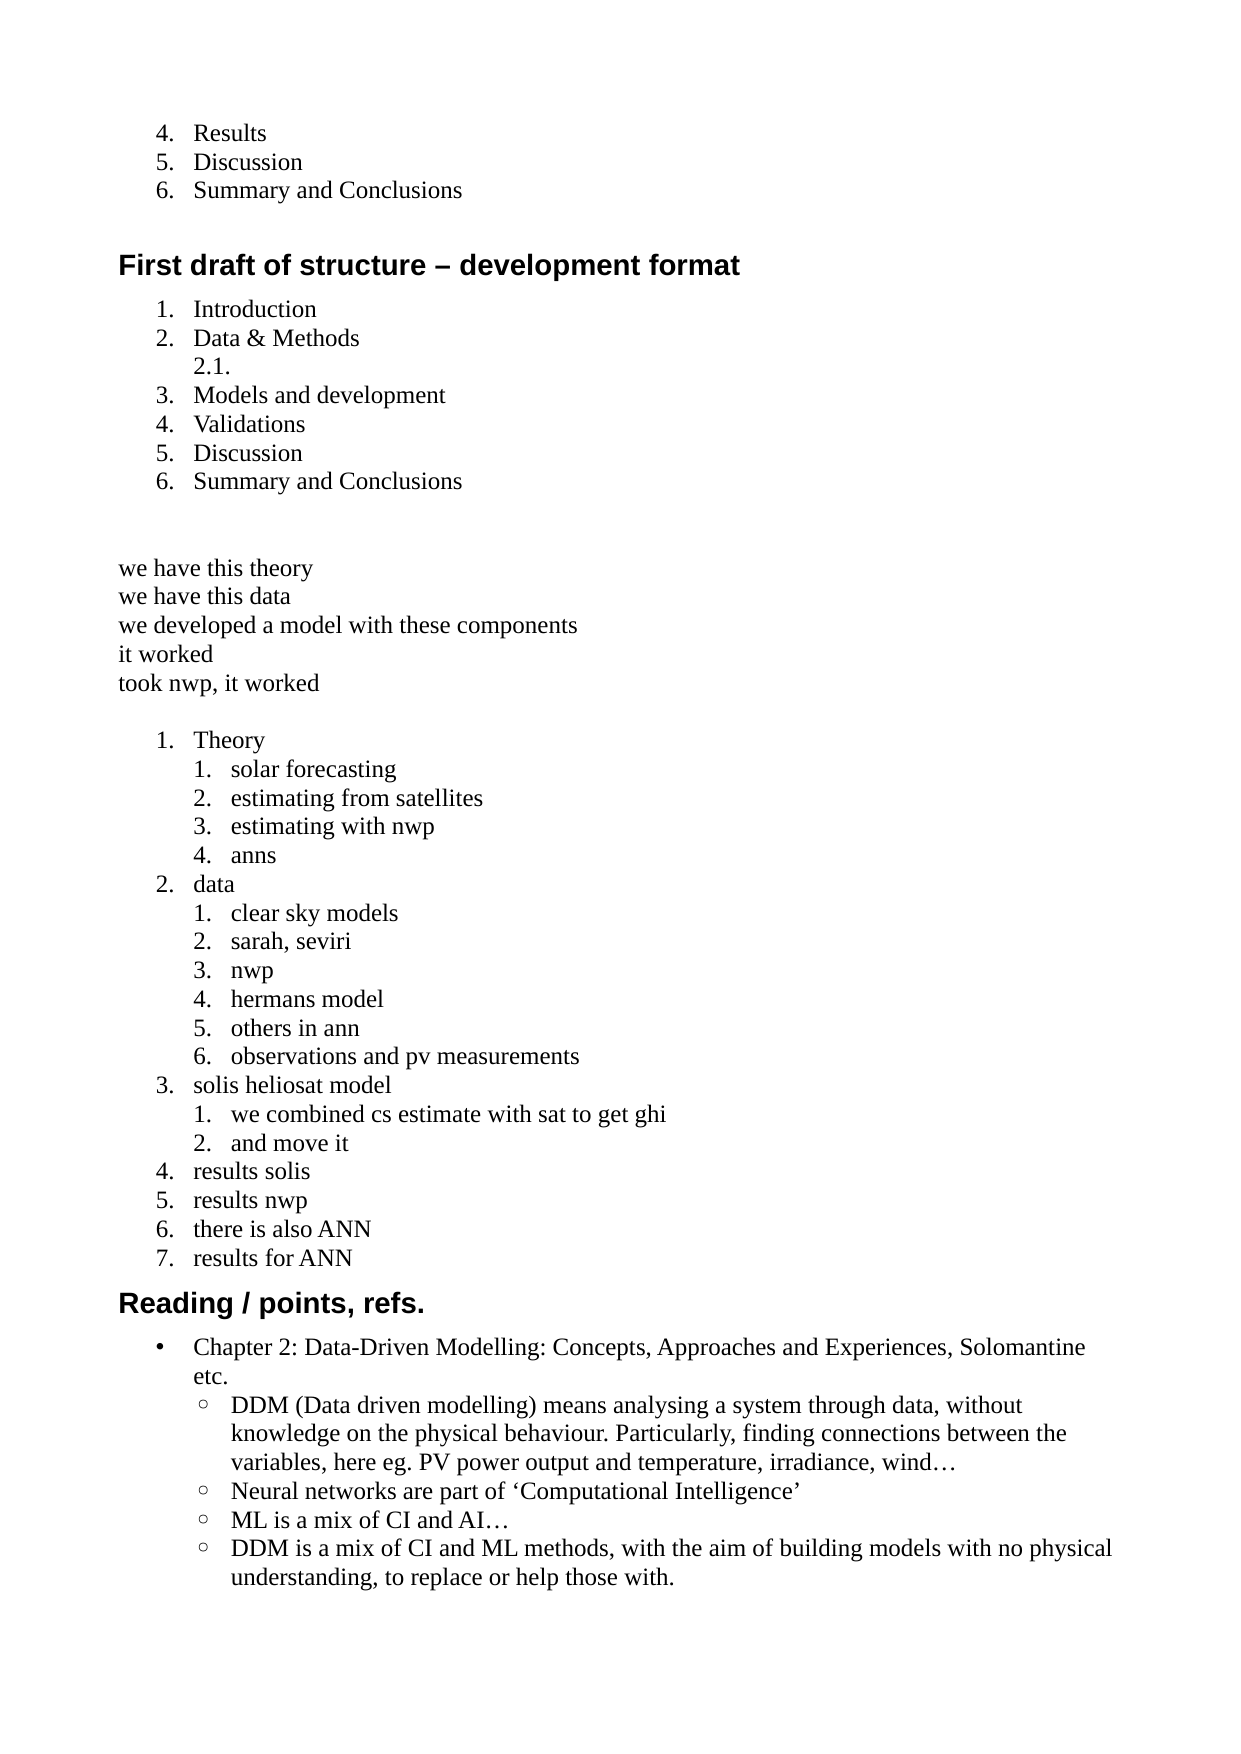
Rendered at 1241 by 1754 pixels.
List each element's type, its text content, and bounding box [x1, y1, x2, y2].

list estimating with nwp [193, 811, 1122, 840]
subtitle Reading / points, refs. [118, 1286, 1122, 1320]
list Results [156, 118, 1122, 147]
list Summary and Conclusions [156, 466, 1122, 495]
list estimating from satellites [193, 783, 1122, 811]
list Introduction [156, 294, 1122, 323]
list Theory [156, 725, 1122, 754]
list results solis [156, 1156, 1122, 1185]
list nwp [193, 955, 1122, 984]
list clear sky models [193, 898, 1122, 926]
list observations and pv measurements [193, 1041, 1122, 1070]
subtitle First draft of structure – development format [118, 248, 1122, 281]
list sarah, seviri [193, 926, 1122, 955]
text took nwp, it worked [118, 668, 1122, 696]
list there is also ANN [156, 1214, 1122, 1243]
text we have this theory [118, 553, 1122, 581]
list Discussion [156, 147, 1122, 176]
list Chapter 2: Data-Driven Modelling: Concepts, Approaches and Experiences, Solomantine etc. [156, 1332, 1122, 1390]
list ML is a mix of CI and AI… [193, 1505, 1122, 1533]
list hermans model [193, 984, 1122, 1013]
text we have this data [118, 581, 1122, 610]
list Data & Methods [156, 323, 1122, 351]
list results for ANN [156, 1243, 1122, 1271]
list DDM (Data driven modelling) means analysing a system through data, without knowledge on the physical behaviour. Particularly, finding connections between the variables, here eg. PV power output and temperature, irradiance, wind… [193, 1390, 1122, 1476]
list Neural networks are part of ‘Computational Intelligence’ [193, 1476, 1122, 1505]
text we developed a model with these components [118, 610, 1122, 639]
list data [156, 869, 1122, 898]
list results nwp [156, 1185, 1122, 1214]
list DDM is a mix of CI and ML methods, with the aim of building models with no physical understanding, to replace or help those with. [193, 1533, 1122, 1591]
text it worked [118, 639, 1122, 668]
list we combined cs estimate with sat to get ghi [193, 1099, 1122, 1128]
list and move it [193, 1128, 1122, 1156]
list solis heliosat model [156, 1070, 1122, 1099]
list Discussion [156, 438, 1122, 466]
list Validations [156, 409, 1122, 438]
list solar forecasting [193, 754, 1122, 783]
list Models and development [156, 380, 1122, 409]
list anns [193, 840, 1122, 869]
list Summary and Conclusions [156, 176, 1122, 204]
list others in ann [193, 1013, 1122, 1041]
